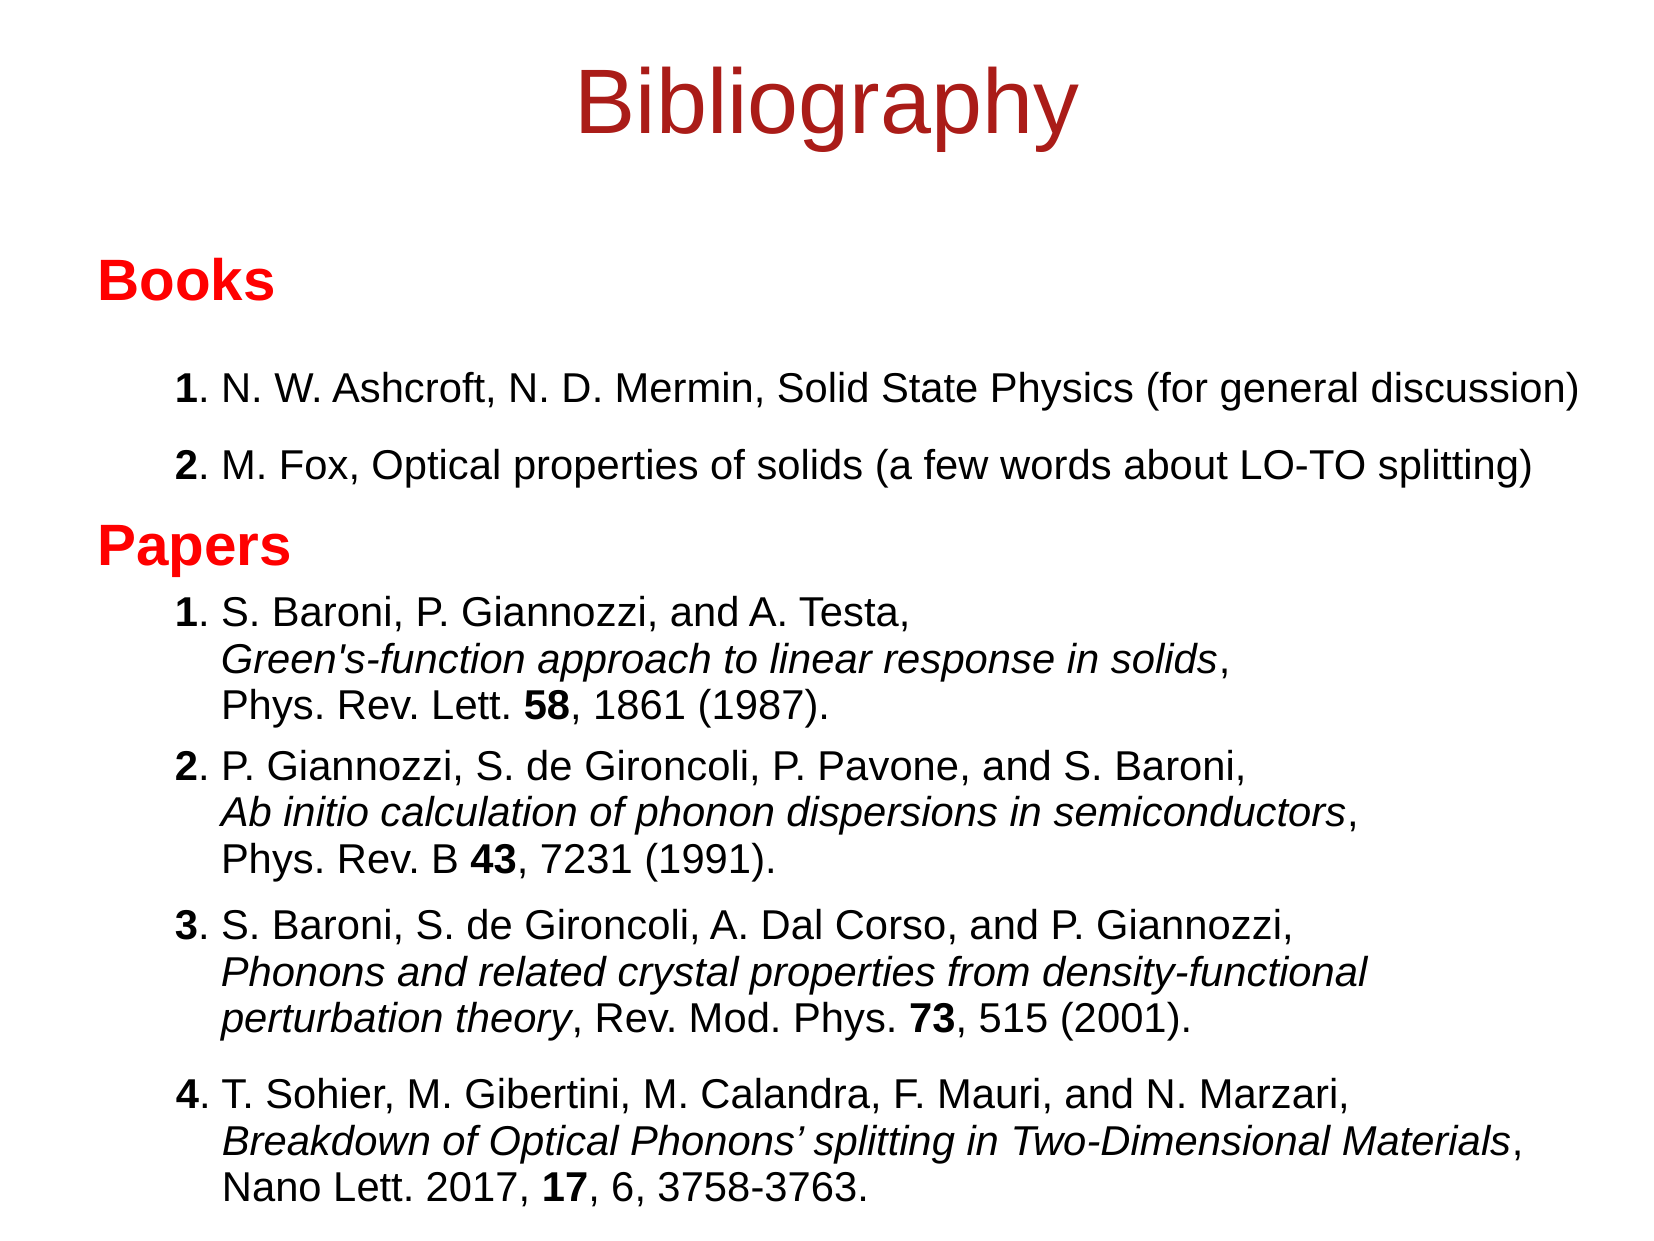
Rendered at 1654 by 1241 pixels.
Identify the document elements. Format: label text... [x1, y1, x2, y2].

list 2. P. Giannozzi, S. de Gironcoli, P. Pavone, and S. Baroni, Ab initio calculation of phonon dispersions in semiconductors, Phys. Rev. B 43, 7231 (1991). [104, 742, 1584, 899]
title Bibliography [83, 49, 1572, 240]
text_box Books [83, 240, 1606, 320]
list 1. N. W. Ashcroft, N. D. Mermin, Solid State Physics (for general discussion) [104, 364, 1584, 441]
list 4. T. Sohier, M. Gibertini, M. Calandra, F. Mauri, and N. Marzari, Breakdown of Optical Phonons’ splitting in Two-Dimensional Materials, Nano Lett. 2017, 17, 6, 3758-3763. [105, 1071, 1585, 1228]
text_box Papers [83, 505, 1606, 586]
list 2. M. Fox, Optical properties of solids (a few words about LO-TO splitting) [104, 441, 1584, 505]
list 3. S. Baroni, S. de Gironcoli, A. Dal Corso, and P. Giannozzi, Phonons and related crystal properties from density-functional perturbation theory, Rev. Mod. Phys. 73, 515 (2001). [104, 902, 1584, 1058]
list 1. S. Baroni, P. Giannozzi, and A. Testa, Green's-function approach to linear response in solids, Phys. Rev. Lett. 58, 1861 (1987). [104, 589, 1584, 733]
